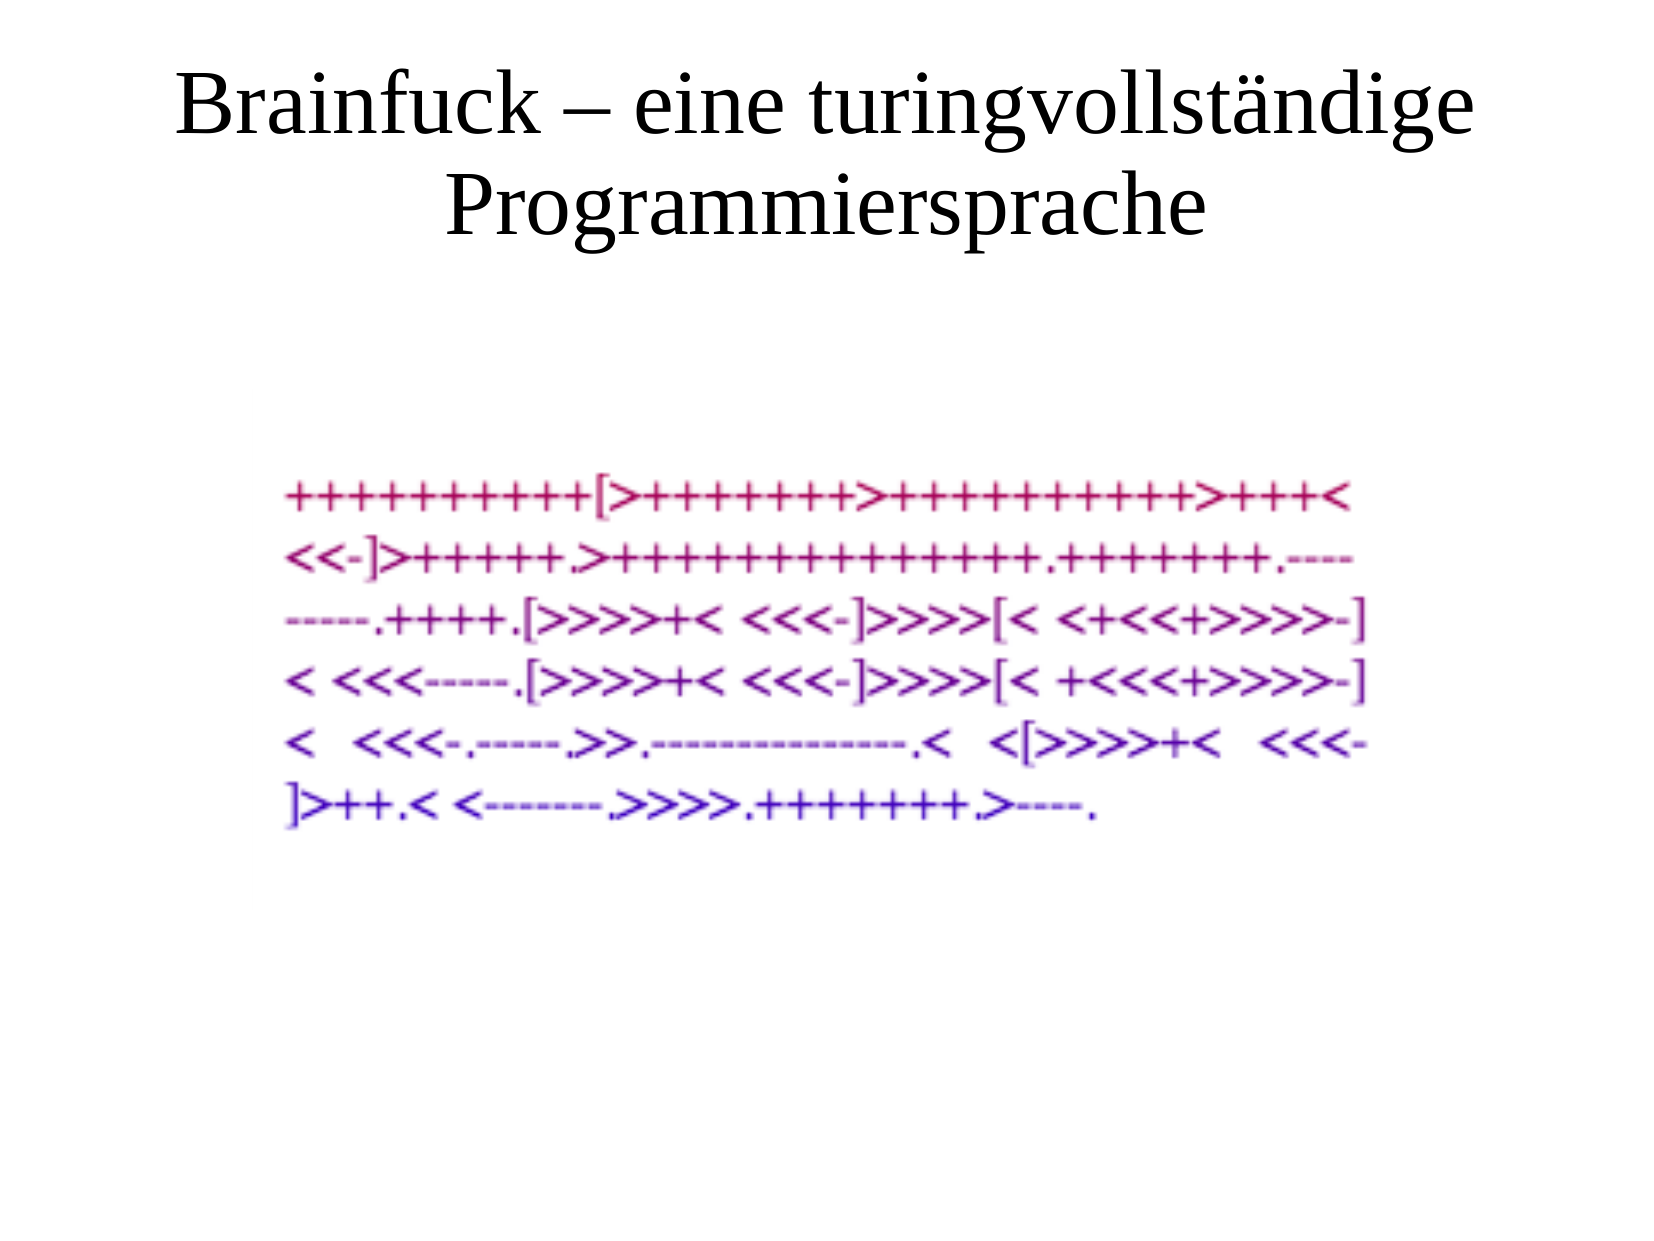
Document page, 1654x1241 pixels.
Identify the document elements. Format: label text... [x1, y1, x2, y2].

picture [251, 389, 1403, 910]
title Brainfuck – eine turingvollständige Programmiersprache [82, 49, 1571, 257]
